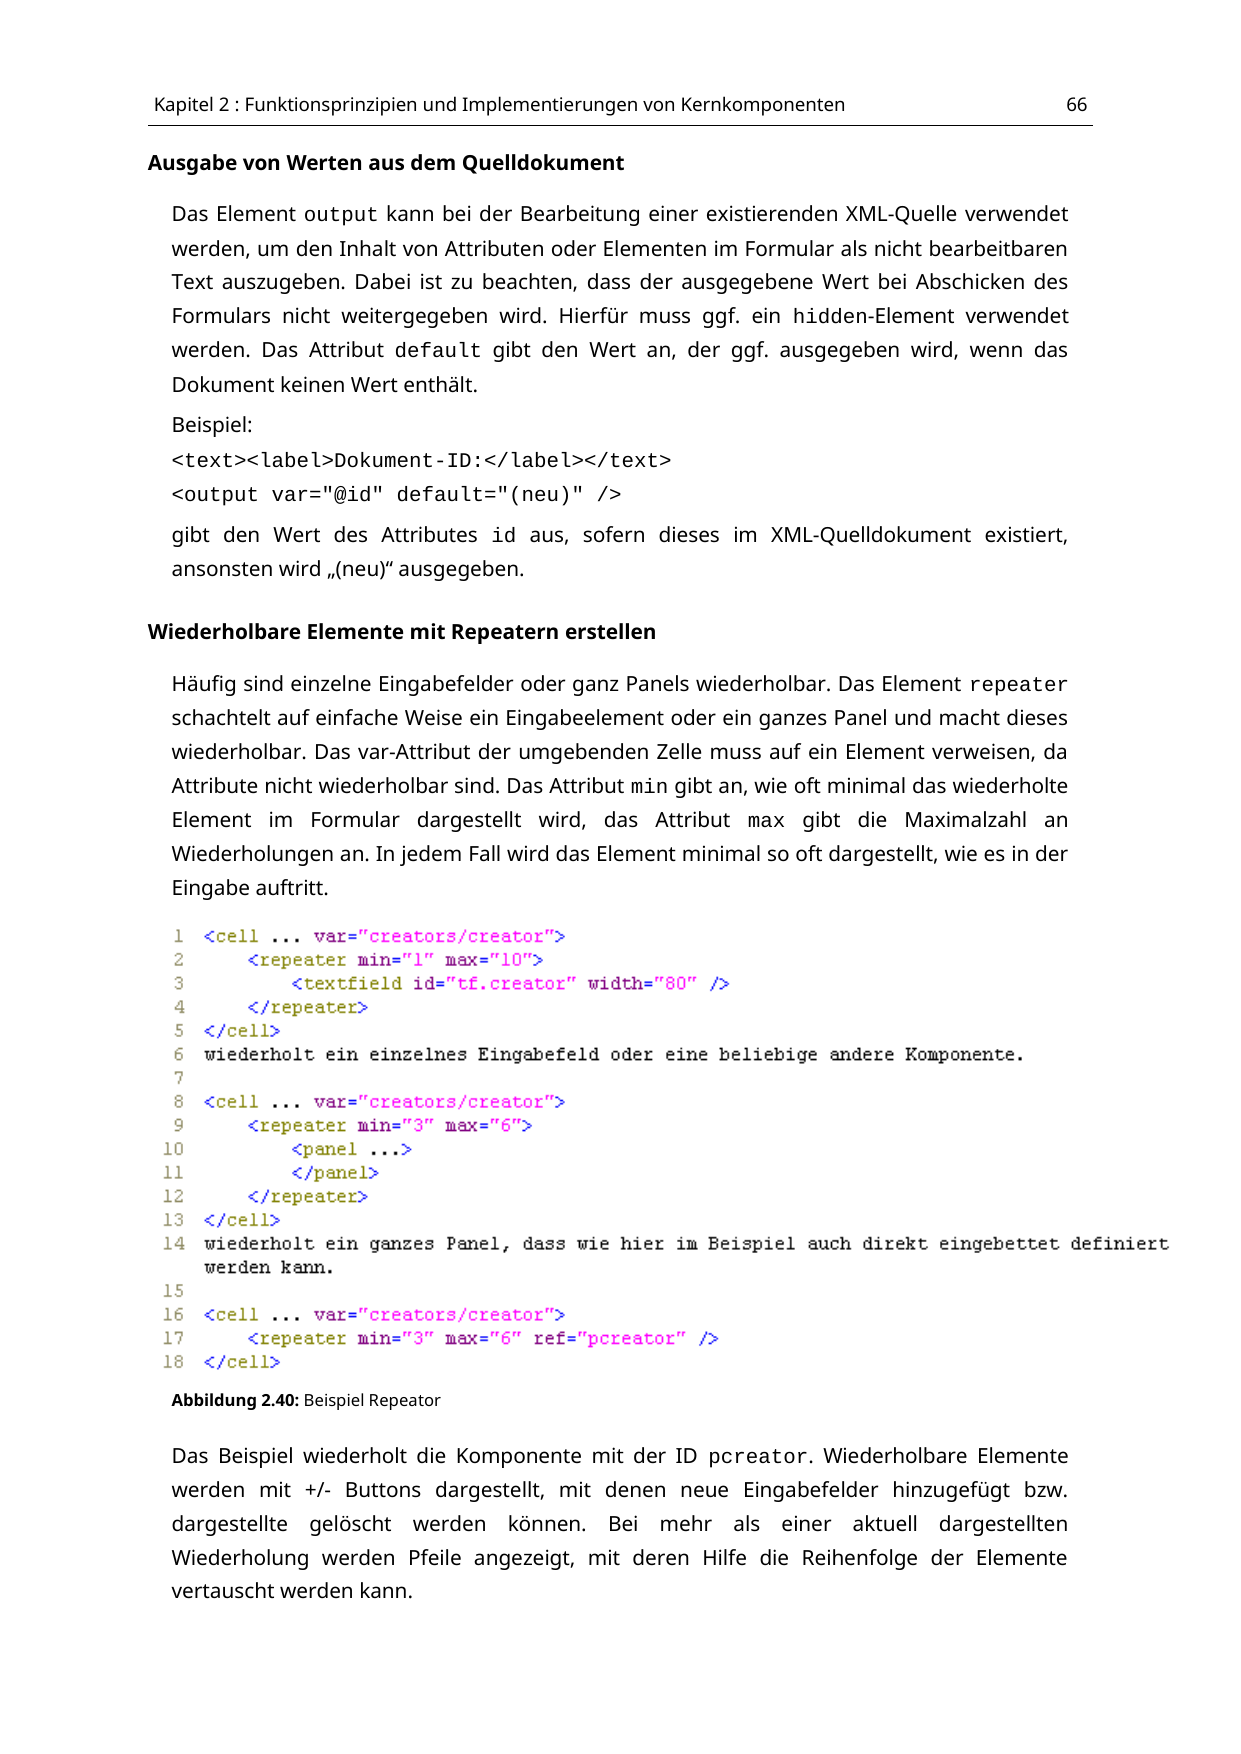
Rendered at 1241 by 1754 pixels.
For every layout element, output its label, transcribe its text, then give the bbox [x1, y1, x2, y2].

text <output var="@id" default="(neu)" /> [171, 484, 1069, 508]
subtitle Ausgabe von Werten aus dem Quelldokument [148, 148, 1092, 176]
text <text><label>Dokument-ID:</label></text> [171, 450, 1069, 473]
text [171, 913, 1069, 925]
text Häufig sind einzelne Eingabefelder oder ganz Panels wiederholbar. Das Element repeater schachtelt auf einfache Weise ein Eingabeelement oder ein ganzes Panel und macht dieses wiederholbar. Das var-Attribut der umgebenden Zelle muss auf ein Element verweisen, da Attribute nicht wiederholbar sind. Das Attribut min gibt an, wie oft minimal das wiederholte Element im Formular dargestellt wird, das Attribut max gibt die Maximalzahl an Wiederholungen an. In jedem Fall wird das Element minimal so oft dargestellt, wie es in der Eingabe auftritt. [171, 669, 1069, 901]
text Abbildung 2.40: Beispiel Repeator [171, 1373, 1166, 1412]
text gibt den Wert des Attributes id aus, sofern dieses im XML-Quelldokument existiert, ansonsten wird „(neu)“ ausgegeben. [171, 520, 1069, 582]
text Das Element output kann bei der Bearbeitung einer existierenden XML-Quelle verwendet werden, um den Inhalt von Attributen oder Elementen im Formular als nicht bearbeitbaren Text auszugeben. Dabei ist zu beachten, dass der ausgegebene Wert bei Abschicken des Formulars nicht weitergegeben wird. Hierfür muss ggf. ein hidden-Element verwendet werden. Das Attribut default gibt den Wert an, der ggf. ausgegeben wird, wenn das Dokument keinen Wert enthält. [171, 199, 1069, 398]
text Das Beispiel wiederholt die Komponente mit der ID pcreator. Wiederholbare Elemente werden mit +/- Buttons dargestellt, mit denen neue Eingabefelder hinzugefügt bzw. dargestellte gelöscht werden können. Bei mehr als einer aktuell dargestellten Wiederholung werden Pfeile angezeigt, mit deren Hilfe die Reihenfolge der Elemente vertauscht werden kann. [148, 1373, 1069, 1605]
text Beispiel: [171, 410, 1069, 438]
subtitle Wiederholbare Elemente mit Repeatern erstellen [148, 617, 1092, 646]
